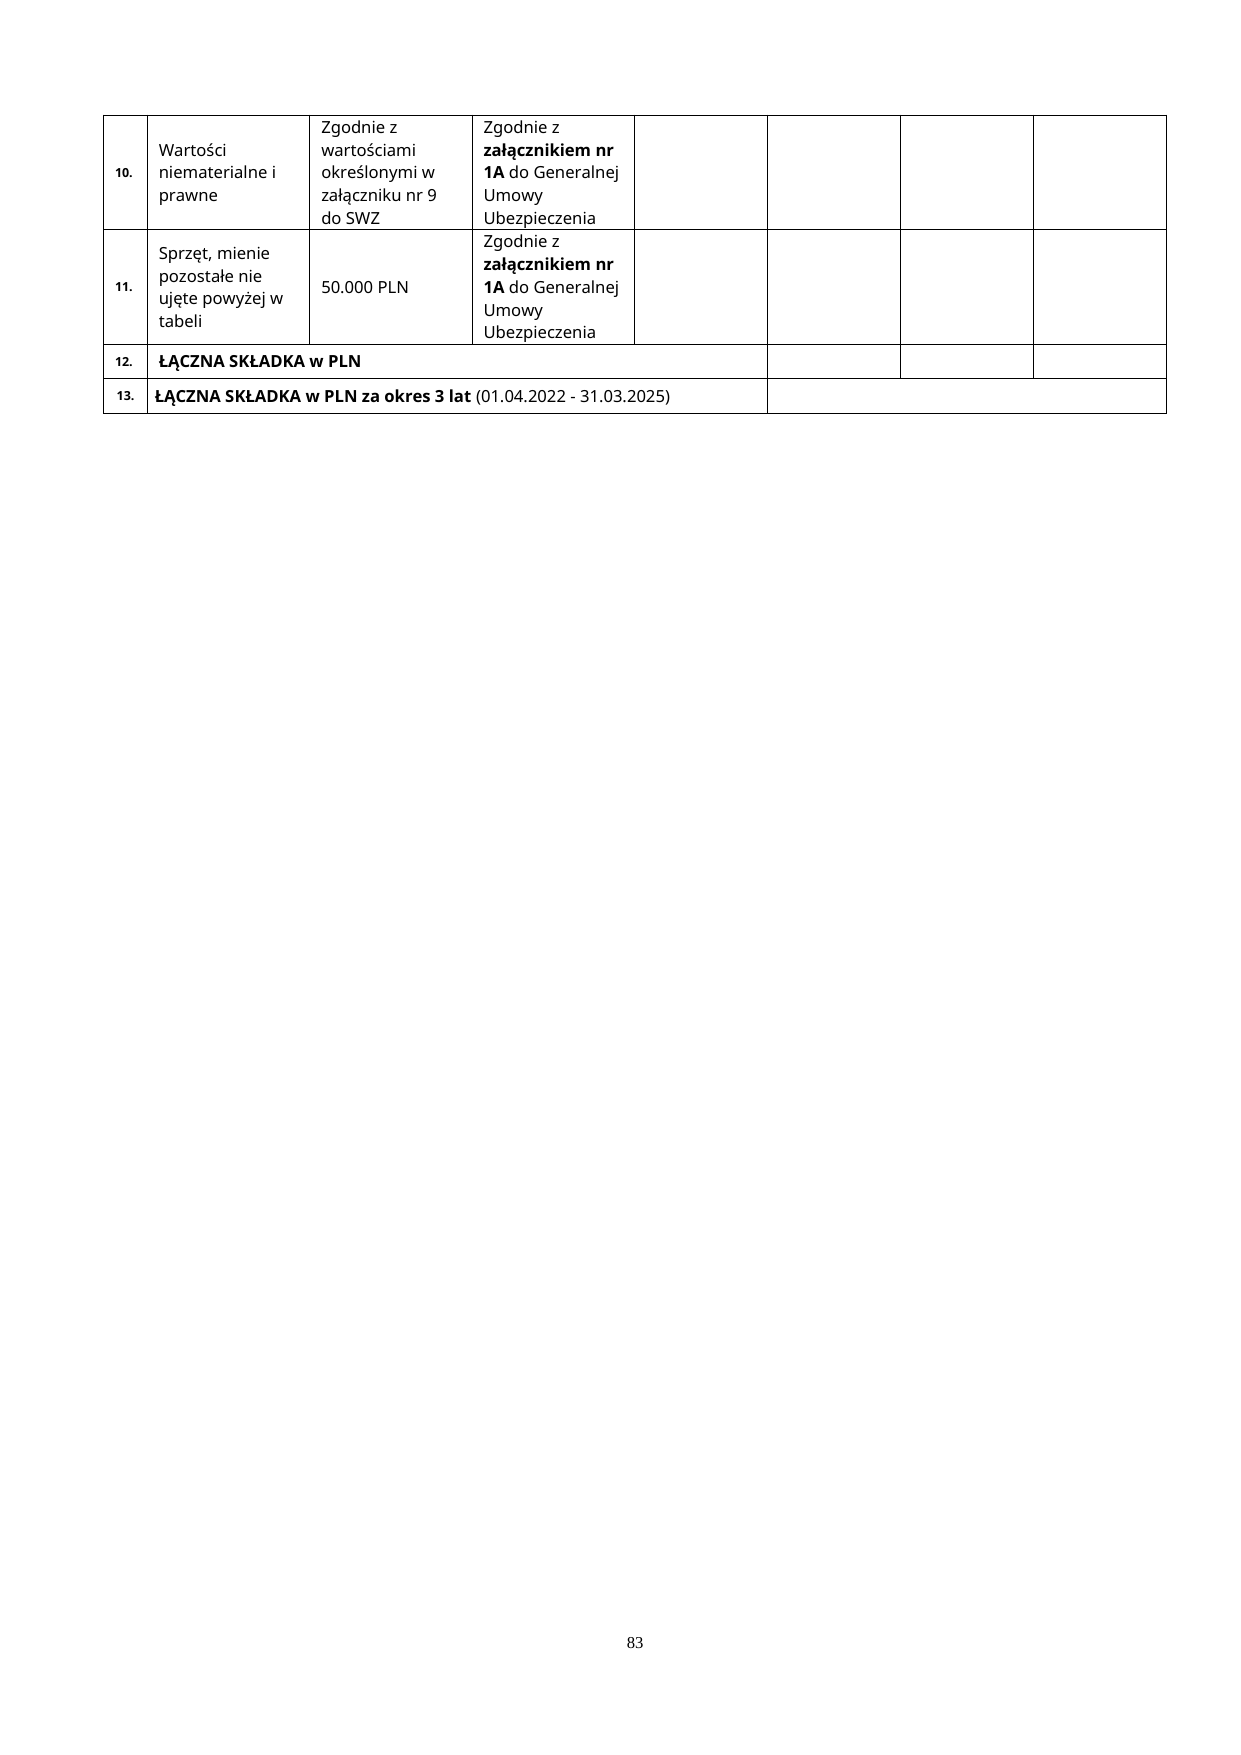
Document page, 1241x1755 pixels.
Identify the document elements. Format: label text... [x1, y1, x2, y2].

table_cell Sprzęt, mienie pozostałe nie ujęte powyżej w tabeli [148, 230, 309, 344]
table_cell 10. [104, 116, 147, 229]
table_cell ŁĄCZNA SKŁADKA w PLN [148, 345, 767, 378]
table_cell [901, 116, 1033, 229]
table_cell [768, 345, 900, 378]
table_cell 50.000 PLN [310, 230, 472, 344]
table_cell [1034, 230, 1166, 344]
table_cell [901, 345, 1033, 378]
table_cell [768, 379, 1166, 412]
table_cell Zgodnie z wartościami określonymi w załączniku nr 9 do SWZ [310, 116, 472, 229]
table_cell [1034, 116, 1166, 229]
table_cell 13. [104, 379, 147, 412]
table_cell Zgodnie z załącznikiem nr 1A do Generalnej Umowy Ubezpieczenia [473, 116, 634, 229]
table_cell [901, 230, 1033, 344]
table_cell ŁĄCZNA SKŁADKA w PLN za okres 3 lat (01.04.2022 - 31.03.2025) [148, 379, 767, 412]
table_cell 11. [104, 230, 147, 344]
table_cell Wartości niematerialne i prawne [148, 116, 309, 229]
table_cell 12. [104, 345, 147, 378]
table_cell [635, 230, 767, 344]
table_cell Zgodnie z załącznikiem nr 1A do Generalnej Umowy Ubezpieczenia [473, 230, 634, 344]
table_cell [1034, 345, 1166, 378]
table_cell [768, 116, 900, 229]
table_cell [635, 116, 767, 229]
table_cell [768, 230, 900, 344]
